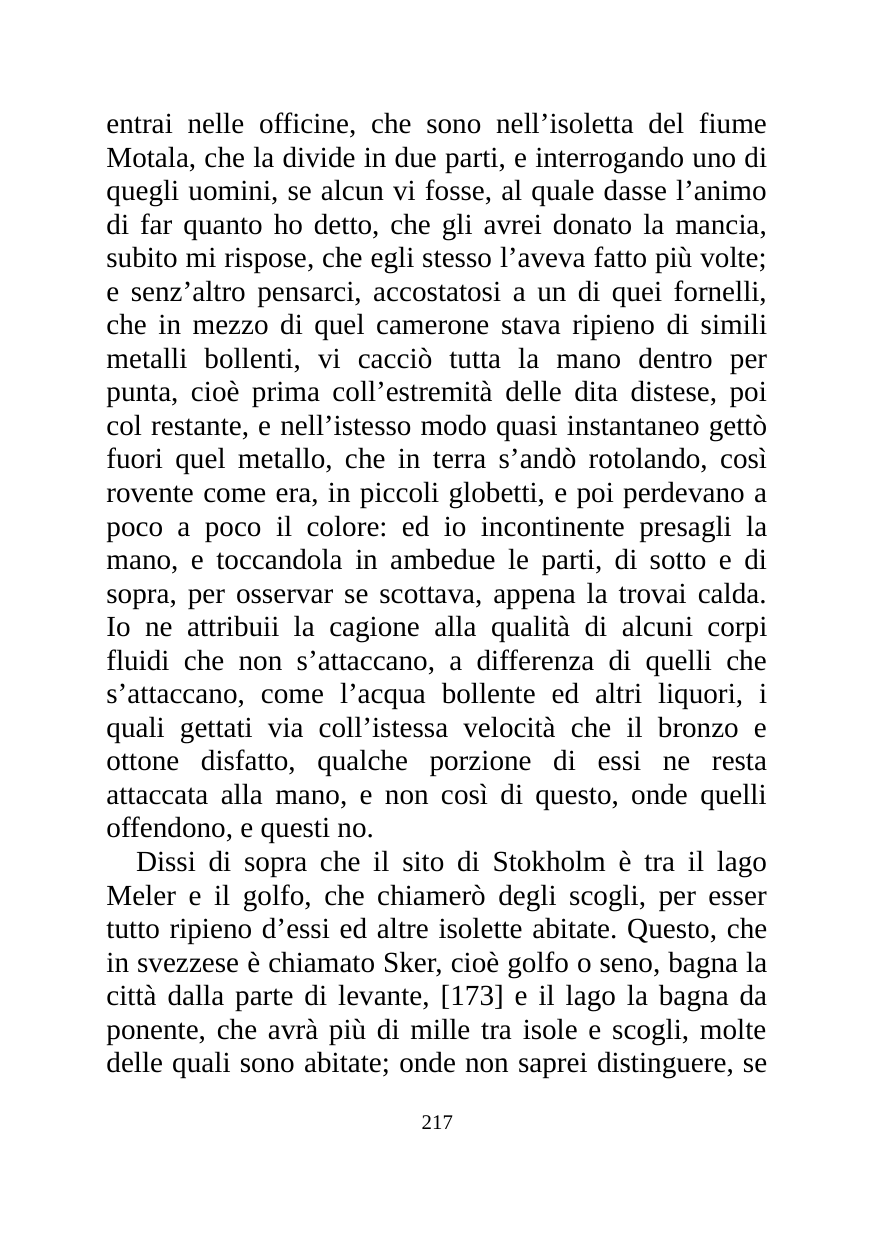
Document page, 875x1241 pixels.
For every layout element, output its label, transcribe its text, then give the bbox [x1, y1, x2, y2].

text entrai nelle officine, che sono nell’isoletta del fiume Motala, che la divide in due parti, e interrogando uno di quegli uomini, se alcun vi fosse, al quale dasse l’animo di far quanto ho detto, che gli avrei donato la mancia, subito mi rispose, che egli stesso l’aveva fatto più volte; e senz’altro pensarci, accostatosi a un di quei fornelli, che in mezzo di quel camerone stava ripieno di simili metalli bollenti, vi cacciò tutta la mano dentro per punta, cioè prima coll’estremità delle dita distese, poi col restante, e nell’istesso modo quasi instantaneo gettò fuori quel metallo, che in terra s’andò rotolando, così rovente come era, in piccoli globetti, e poi perdevano a poco a poco il colore: ed io incontinente presagli la mano, e toccandola in ambedue le parti, di sotto e di sopra, per osservar se scottava, appena la trovai calda. Io ne attribuii la cagione alla qualità di alcuni corpi fluidi che non s’attaccano, a differenza di quelli che s’attaccano, come l’acqua bollente ed altri liquori, i quali gettati via coll’istessa velocità che il bronzo e ottone disfatto, qualche porzione di essi ne resta attaccata alla mano, e non così di questo, onde quelli offendono, e questi no. [106, 106, 768, 844]
text Dissi di sopra che il sito di Stokholm è tra il lago Meler e il golfo, che chiamerò degli scogli, per esser tutto ripieno d’essi ed altre isolette abitate. Questo, che in svezzese è chiamato Sker, cioè golfo o seno, bagna la città dalla parte di levante, [173] e il lago la bagna da ponente, che avrà più di mille tra isole e scogli, molte delle quali sono abitate; onde non saprei distinguere, se [106, 844, 768, 1079]
